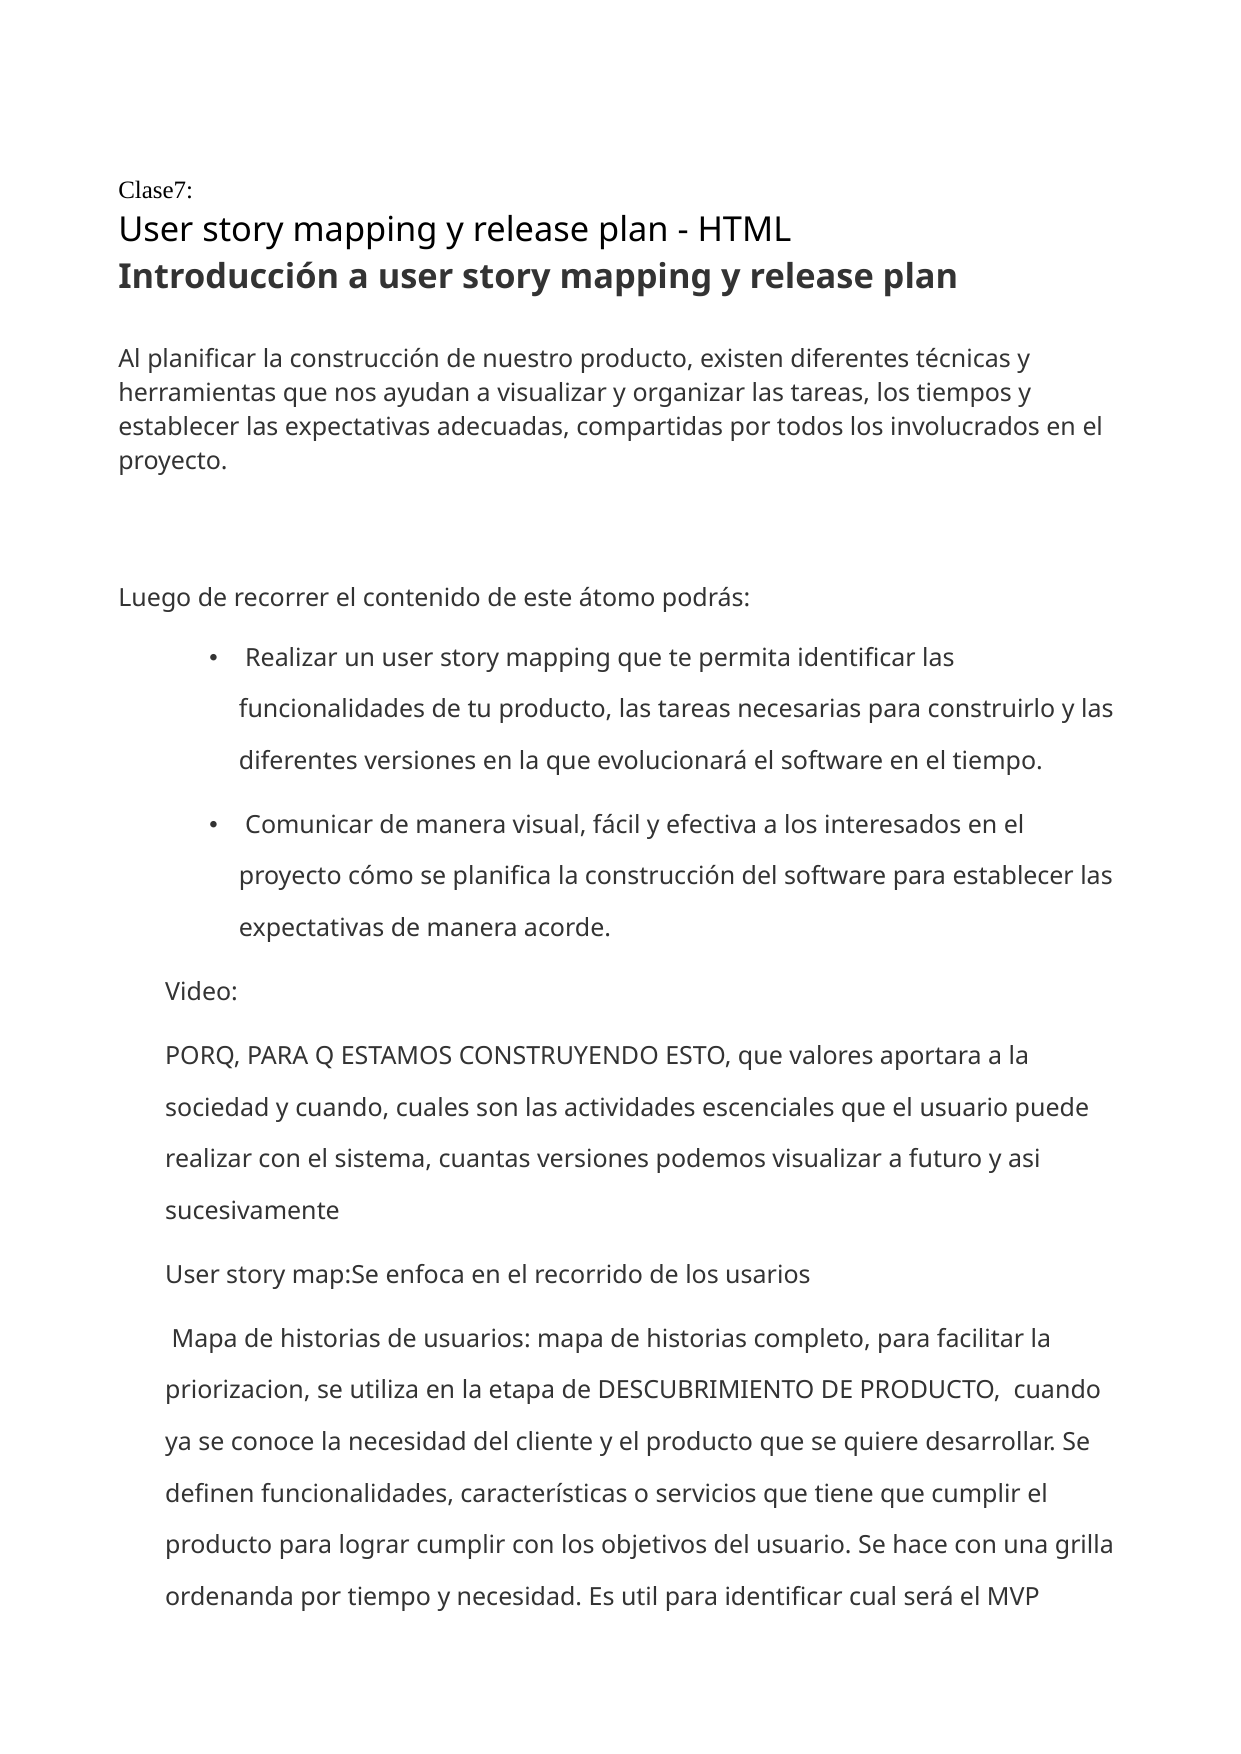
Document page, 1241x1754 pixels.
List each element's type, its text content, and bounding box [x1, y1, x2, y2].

list Comunicar de manera visual, fácil y efectiva a los interesados en el proyecto cómo se planifica la construcción del software para establecer las expectativas de manera acorde. [209, 789, 1122, 944]
text User story mapping y release plan - HTML [118, 204, 1122, 251]
text Luego de recorrer el contenido de este átomo podrás: [118, 580, 1122, 614]
text Mapa de historias de usuarios: mapa de historias completo, para facilitar la priorizacion, se utiliza en la etapa de DESCUBRIMIENTO DE PRODUCTO, cuando ya se conoce la necesidad del cliente y el producto que se quiere desarrollar. Se definen funcionalidades, características o servicios que tiene que cumplir el producto para lograr cumplir con los objetivos del usuario. Se hace con una grilla ordenanda por tiempo y necesidad. Es util para identificar cual será el MVP [165, 1303, 1122, 1612]
list Realizar un user story mapping que te permita identificar las funcionalidades de tu producto, las tareas necesarias para construirlo y las diferentes versiones en la que evolucionará el software en el tiempo. [209, 622, 1122, 776]
text PORQ, PARA Q ESTAMOS CONSTRUYENDO ESTO, que valores aportara a la sociedad y cuando, cuales son las actividades escenciales que el usuario puede realizar con el sistema, cuantas versiones podemos visualizar a futuro y asi sucesivamente [165, 1020, 1122, 1226]
text Video: [165, 956, 1122, 1008]
text Clase7: [118, 176, 1122, 204]
subtitle Introducción a user story mapping y release plan [118, 251, 1122, 298]
text Al planificar la construcción de nuestro producto, existen diferentes técnicas y herramientas que nos ayudan a visualizar y organizar las tareas, los tiempos y establecer las expectativas adecuadas, compartidas por todos los involucrados en el proyecto. [118, 340, 1122, 477]
text User story map:Se enfoca en el recorrido de los usarios [165, 1239, 1122, 1291]
